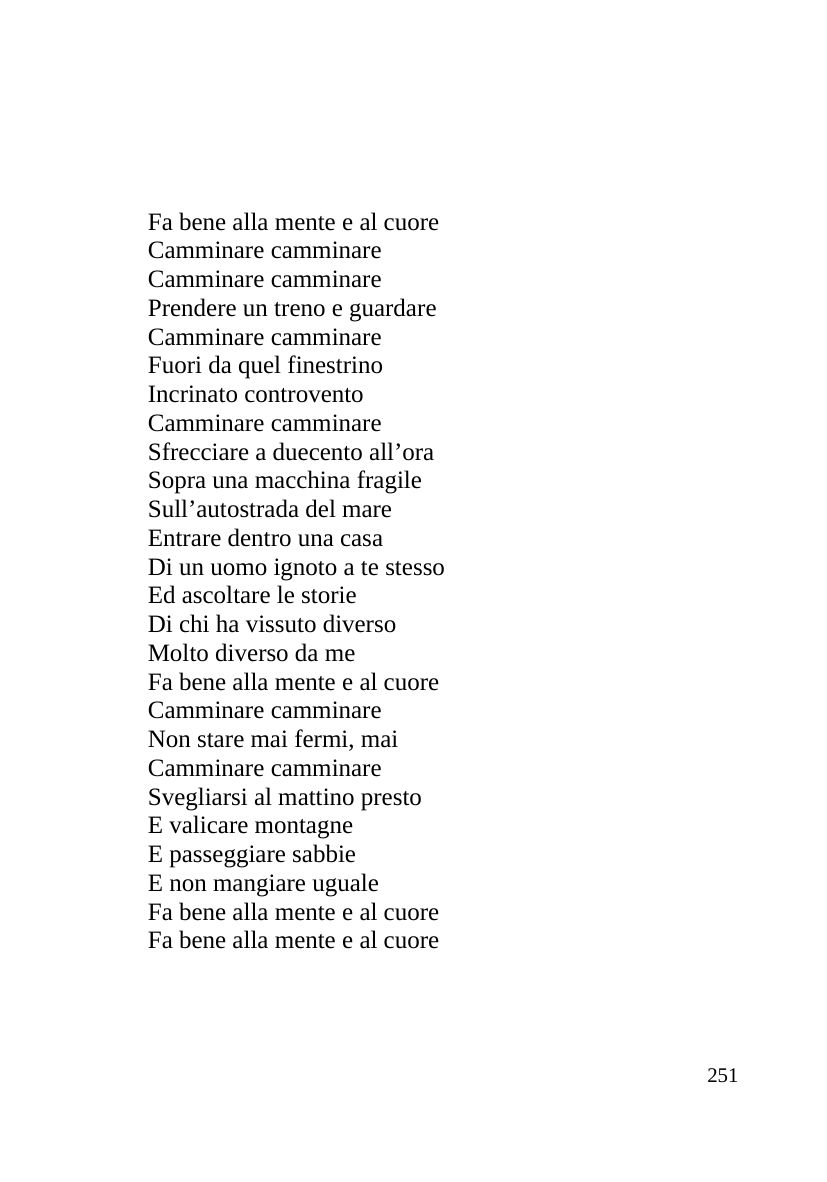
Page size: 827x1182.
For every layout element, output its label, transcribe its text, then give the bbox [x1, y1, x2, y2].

text Svegliarsi al mattino presto [148, 782, 738, 810]
text Camminare camminare [148, 264, 738, 293]
text Camminare camminare [148, 695, 738, 724]
text E non mangiare uguale [148, 868, 738, 897]
text Di chi ha vissuto diverso [148, 609, 738, 638]
text Camminare camminare [148, 235, 738, 264]
text Fa bene alla mente e al cuore [148, 897, 738, 925]
text Fuori da quel finestrino [148, 350, 738, 379]
text Entrare dentro una casa [148, 523, 738, 552]
text Ed ascoltare le storie [148, 580, 738, 609]
text Sfrecciare a duecento all’ora [148, 437, 738, 465]
text Sull’autostrada del mare [148, 494, 738, 523]
text Camminare camminare [148, 408, 738, 437]
text Non stare mai fermi, mai [148, 724, 738, 753]
text Di un uomo ignoto a te stesso [148, 552, 738, 580]
text E passeggiare sabbie [148, 839, 738, 868]
text Prendere un treno e guardare [148, 293, 738, 322]
text E valicare montagne [148, 810, 738, 839]
text Fa bene alla mente e al cuore [148, 925, 738, 954]
text Molto diverso da me [148, 638, 738, 667]
text Fa bene alla mente e al cuore [148, 667, 738, 695]
text Fa bene alla mente e al cuore [148, 207, 738, 235]
text Camminare camminare [148, 322, 738, 350]
text Camminare camminare [148, 753, 738, 782]
text Incrinato controvento [148, 379, 738, 408]
text Sopra una macchina fragile [148, 465, 738, 494]
